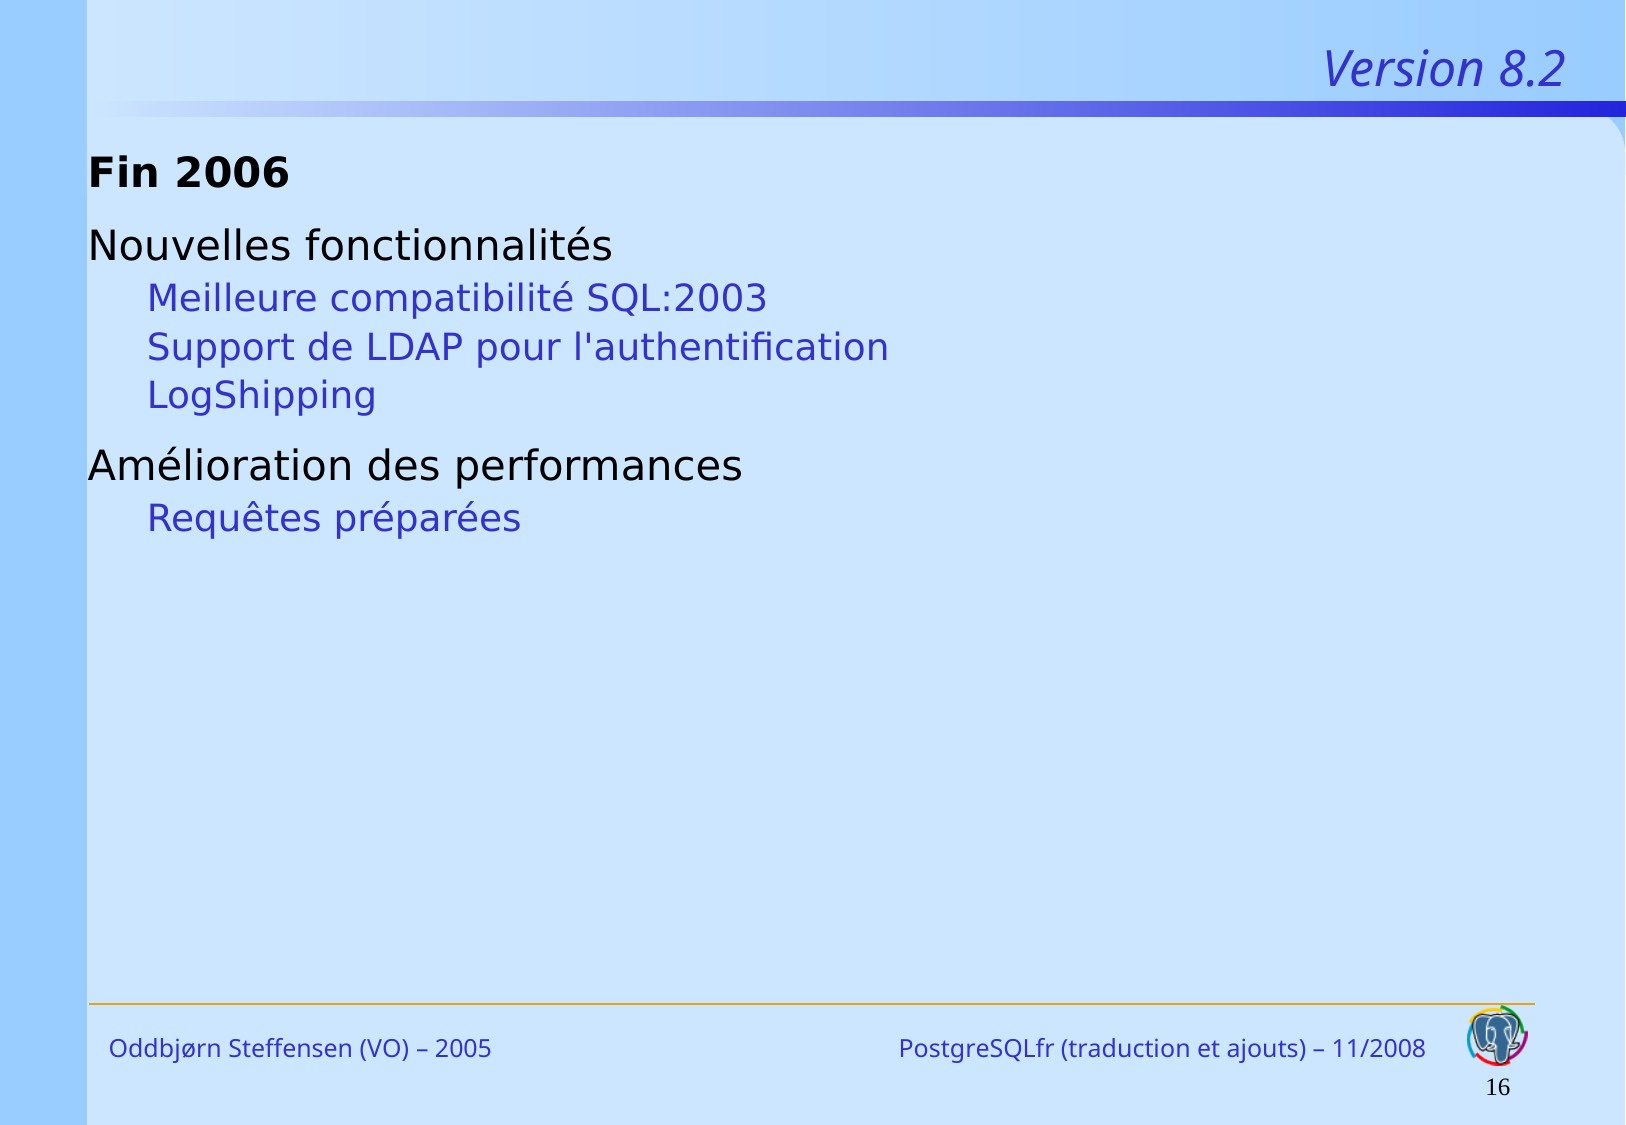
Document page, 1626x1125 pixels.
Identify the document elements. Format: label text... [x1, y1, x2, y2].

list Fin 2006 Nouvelles fonctionnalités Meilleure compatibilité SQL:2003 Support de LDAP pour l'authentification LogShipping Amélioration des performances Requêtes préparées [87, 148, 1521, 954]
title Version 8.2 [172, 0, 1567, 134]
picture [1467, 1005, 1528, 1066]
